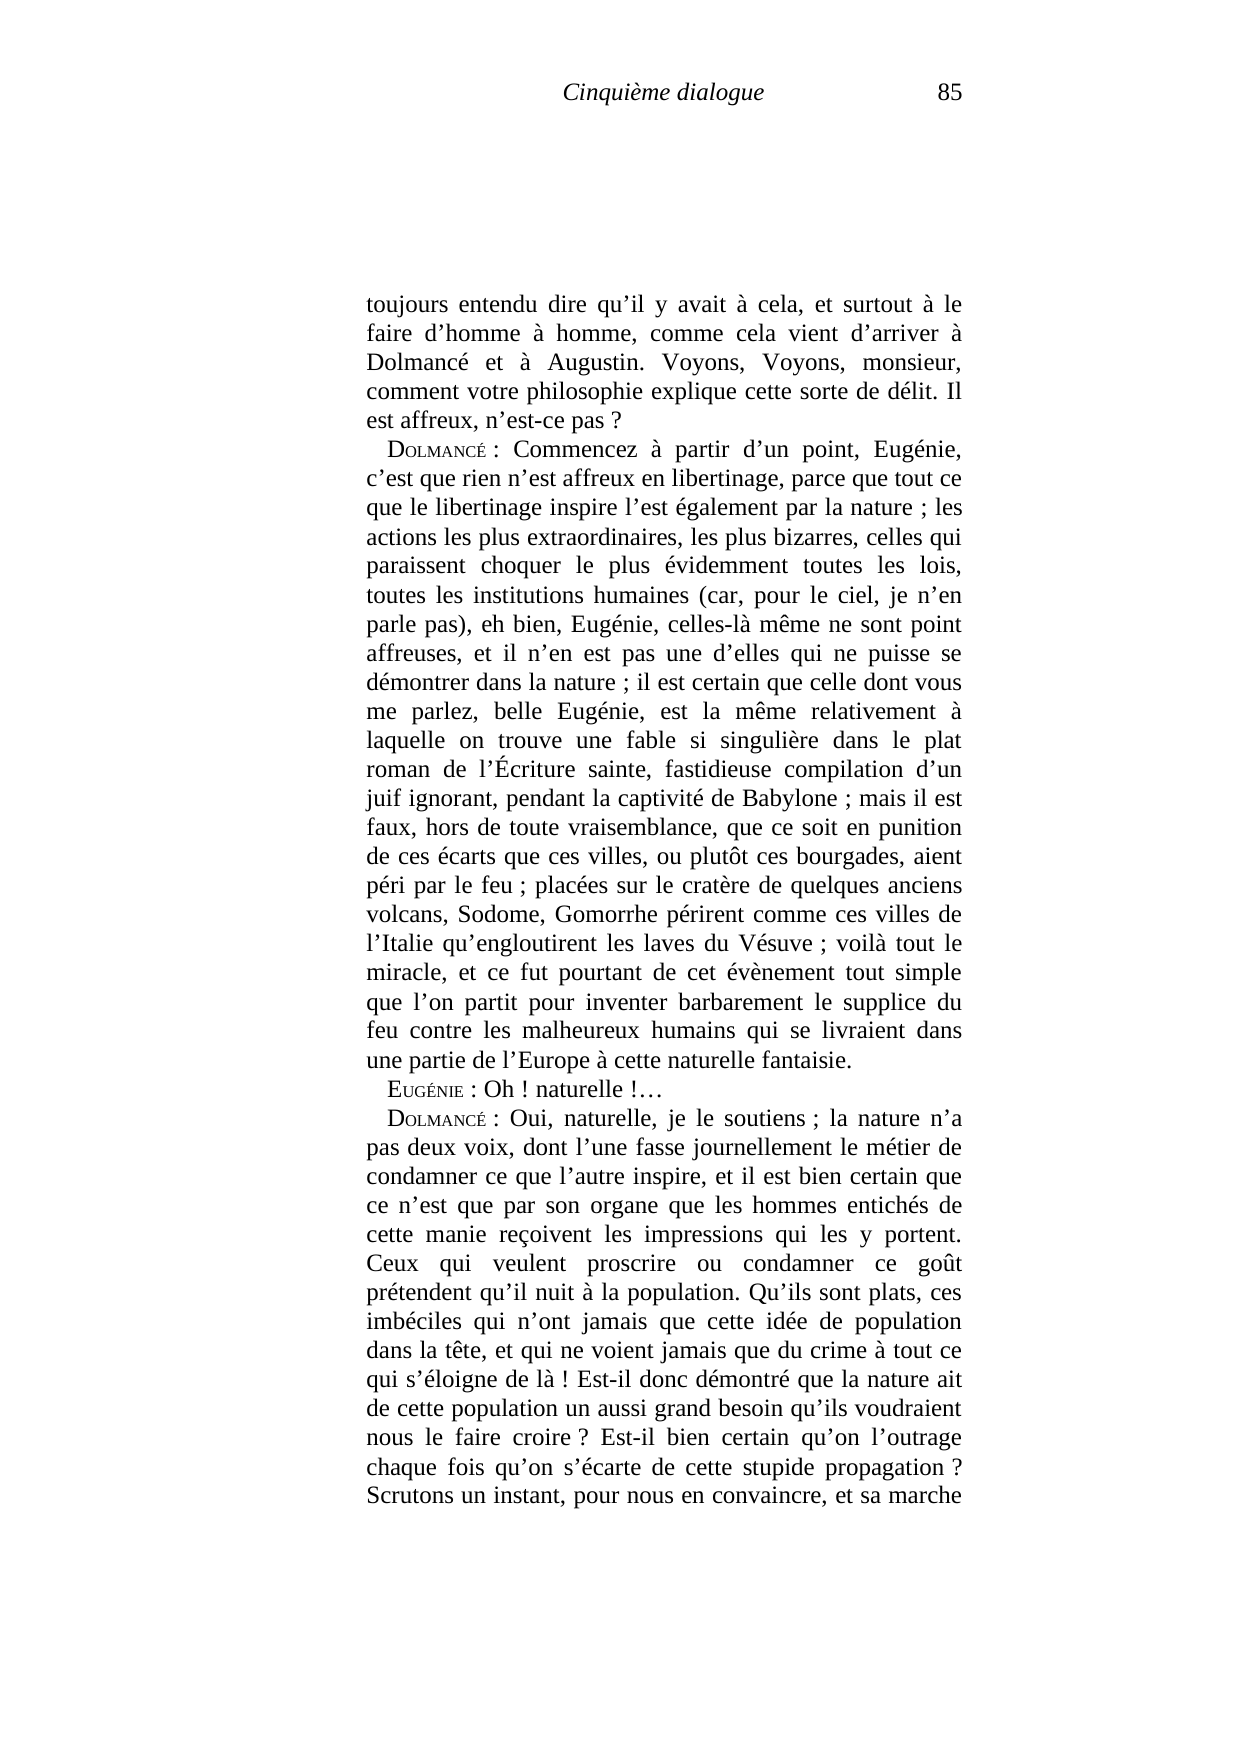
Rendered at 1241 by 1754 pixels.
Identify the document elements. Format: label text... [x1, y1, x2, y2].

text toujours entendu dire qu’il y avait à cela, et surtout à le faire d’homme à homme, comme cela vient d’arriver à Dolmancé et à Augustin. Voyons, Voyons, monsieur, comment votre philosophie explique cette sorte de délit. Il est affreux, n’est-ce pas ? [366, 289, 962, 434]
text Dolmancé : Commencez à partir d’un point, Eugénie, c’est que rien n’est affreux en libertinage, parce que tout ce que le libertinage inspire l’est également par la nature ; les actions les plus extraordinaires, les plus bizarres, celles qui paraissent choquer le plus évidemment toutes les lois, toutes les institutions humaines (car, pour le ciel, je n’en parle pas), eh bien, Eugénie, celles-là même ne sont point affreuses, et il n’en est pas une d’elles qui ne puisse se démontrer dans la nature ; il est certain que celle dont vous me parlez, belle Eugénie, est la même relativement à laquelle on trouve une fable si singulière dans le plat roman de l’Écriture sainte, fastidieuse compilation d’un juif ignorant, pendant la captivité de Babylone ; mais il est faux, hors de toute vraisemblance, que ce soit en punition de ces écarts que ces villes, ou plutôt ces bourgades, aient péri par le feu ; placées sur le cratère de quelques anciens volcans, Sodome, Gomorrhe périrent comme ces villes de l’Italie qu’engloutirent les laves du Vésuve ; voilà tout le miracle, et ce fut pourtant de cet évènement tout simple que l’on partit pour inventer barbarement le supplice du feu contre les malheureux humains qui se livraient dans une partie de l’Europe à cette naturelle fantaisie. [366, 434, 962, 1073]
text Eugénie : Oh ! naturelle !… [366, 1073, 962, 1103]
text Dolmancé : Oui, naturelle, je le soutiens ; la nature n’a pas deux voix, dont l’une fasse journellement le métier de condamner ce que l’autre inspire, et il est bien certain que ce n’est que par son organe que les hommes entichés de cette manie reçoivent les impressions qui les y portent. Ceux qui veulent proscrire ou condamner ce goût prétendent qu’il nuit à la population. Qu’ils sont plats, ces imbéciles qui n’ont jamais que cette idée de population dans la tête, et qui ne voient jamais que du crime à tout ce qui s’éloigne de là ! Est-il donc démontré que la nature ait de cette population un aussi grand besoin qu’ils voudraient nous le faire croire ? Est-il bien certain qu’on l’outrage chaque fois qu’on s’écarte de cette stupide propagation ? Scrutons un instant, pour nous en convaincre, et sa marche [366, 1103, 962, 1509]
